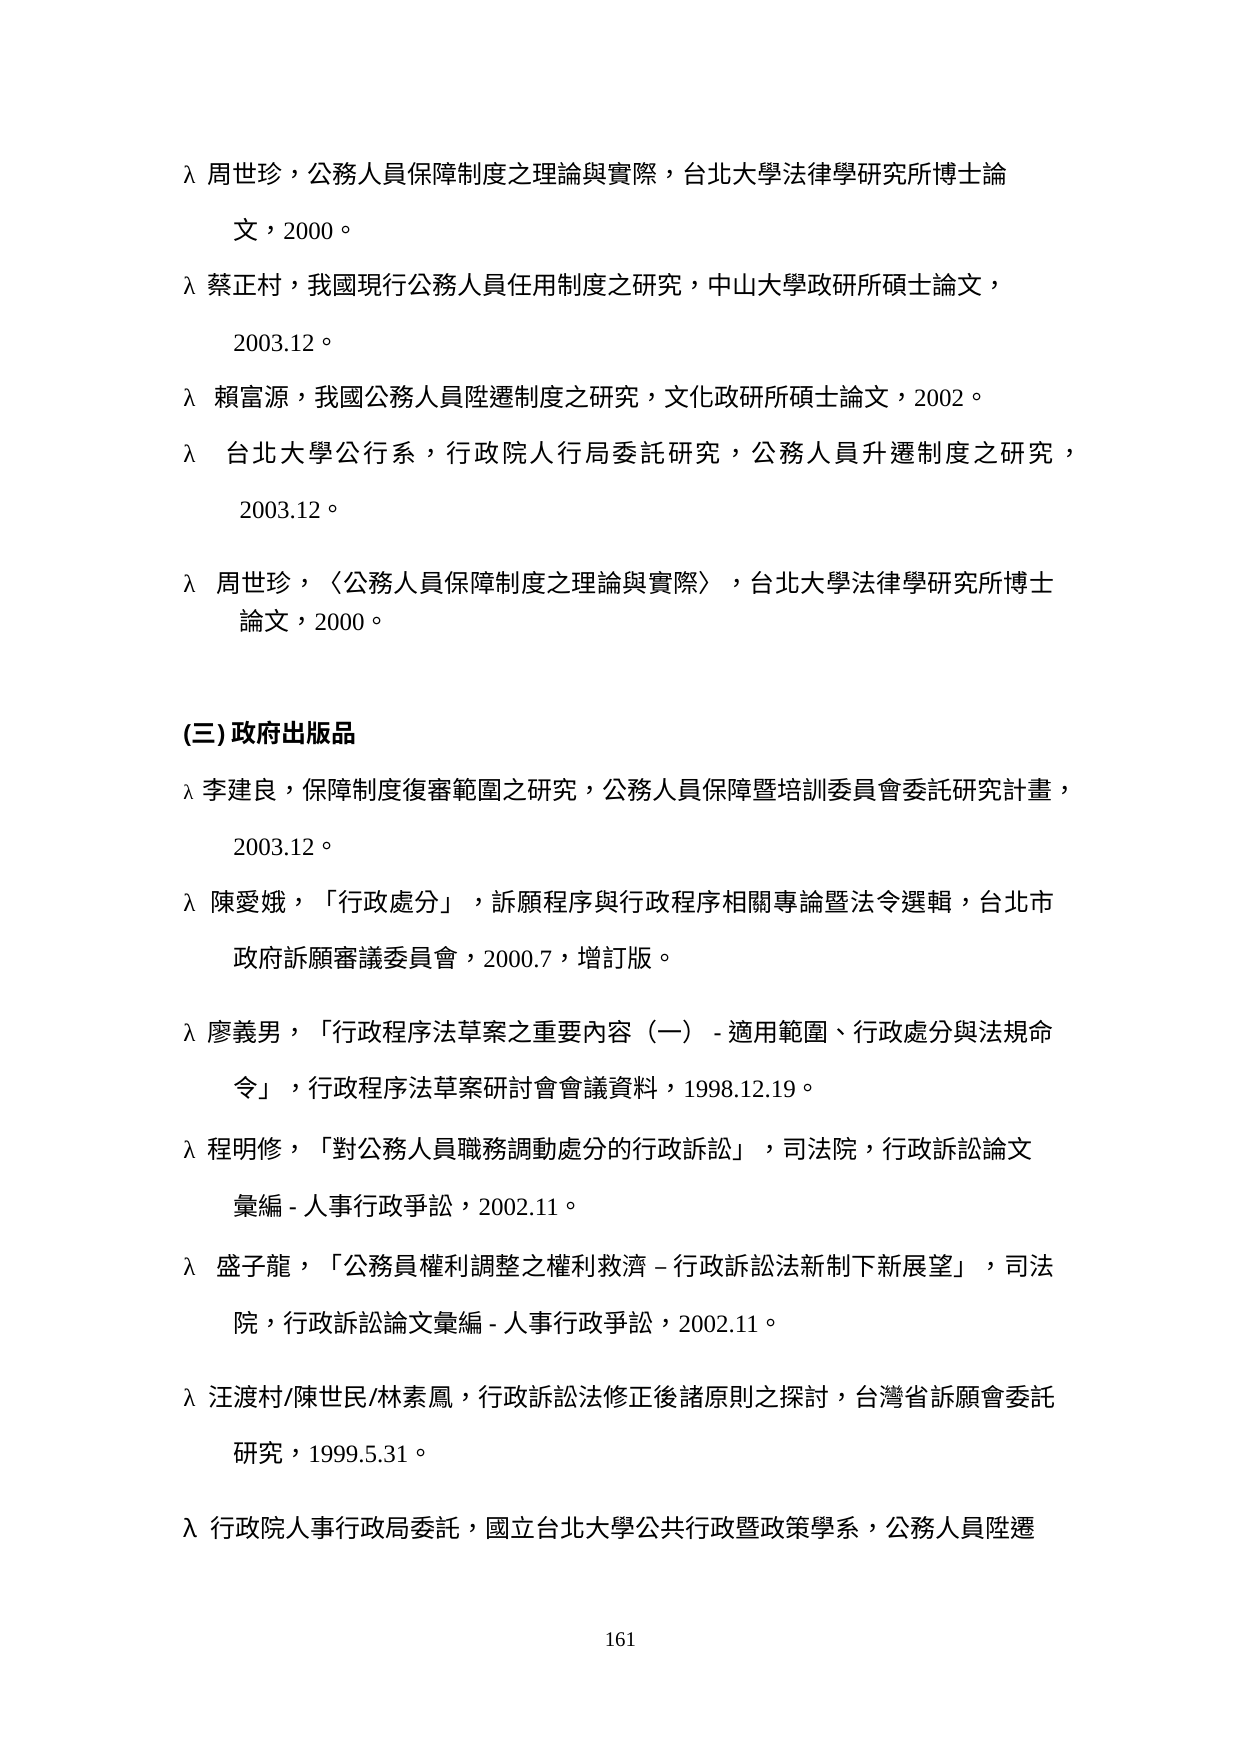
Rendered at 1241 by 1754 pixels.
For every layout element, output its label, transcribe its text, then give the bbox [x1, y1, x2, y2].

text λ 汪渡村/陳世民/林素鳳，行政訴訟法修正後諸原則之探討，台灣省訴願會委託研究，1999.5.31。 [183, 1371, 1057, 1464]
text λ 周世珍，〈公務人員保障制度之理論與實際〉，台北大學法律學研究所博士論文，2000。 [183, 557, 1057, 632]
text 文，2000。 [233, 203, 1057, 241]
text λ 行政院人事行政局委託，國立台北大學公共行政暨政策學系，公務人員陞遷 [183, 1501, 1057, 1539]
text (三) 政府出版品 [183, 707, 1057, 744]
text λ 台北大學公行系，行政院人行局委託研究，公務人員升遷制度之研究，2003.12。 [183, 426, 1057, 520]
text λ 李建良，保障制度復審範圍之研究，公務人員保障暨培訓委員會委託研究計畫，2003.12。 [183, 763, 1057, 857]
text λ 盛子龍，「公務員權利調整之權利救濟 – 行政訴訟法新制下新展望」，司法院，行政訴訟論文彙編 - 人事行政爭訟，2002.11。 [183, 1240, 1057, 1334]
text λ 周世珍，公務人員保障制度之理論與實際，台北大學法律學研究所博士論 [183, 148, 1057, 185]
text λ 廖義男，「行政程序法草案之重要內容（一） - 適用範圍、行政處分與法規命令」，行政程序法草案研討會會議資料，1998.12.19。 [183, 1006, 1057, 1099]
text λ 蔡正村，我國現行公務人員任用制度之研究，中山大學政研所碩士論文，2003.12。 [183, 259, 1057, 353]
text λ 陳愛娥，「行政處分」，訴願程序與行政程序相關專論暨法令選輯，台北市政府訴願審議委員會，2000.7，增訂版。 [183, 875, 1057, 969]
text λ 程明修，「對公務人員職務調動處分的行政訴訟」，司法院，行政訴訟論文彙編 - 人事行政爭訟，2002.11。 [183, 1123, 1057, 1217]
text λ 賴富源，我國公務人員陞遷制度之研究，文化政研所碩士論文，2002。 [183, 371, 1057, 408]
